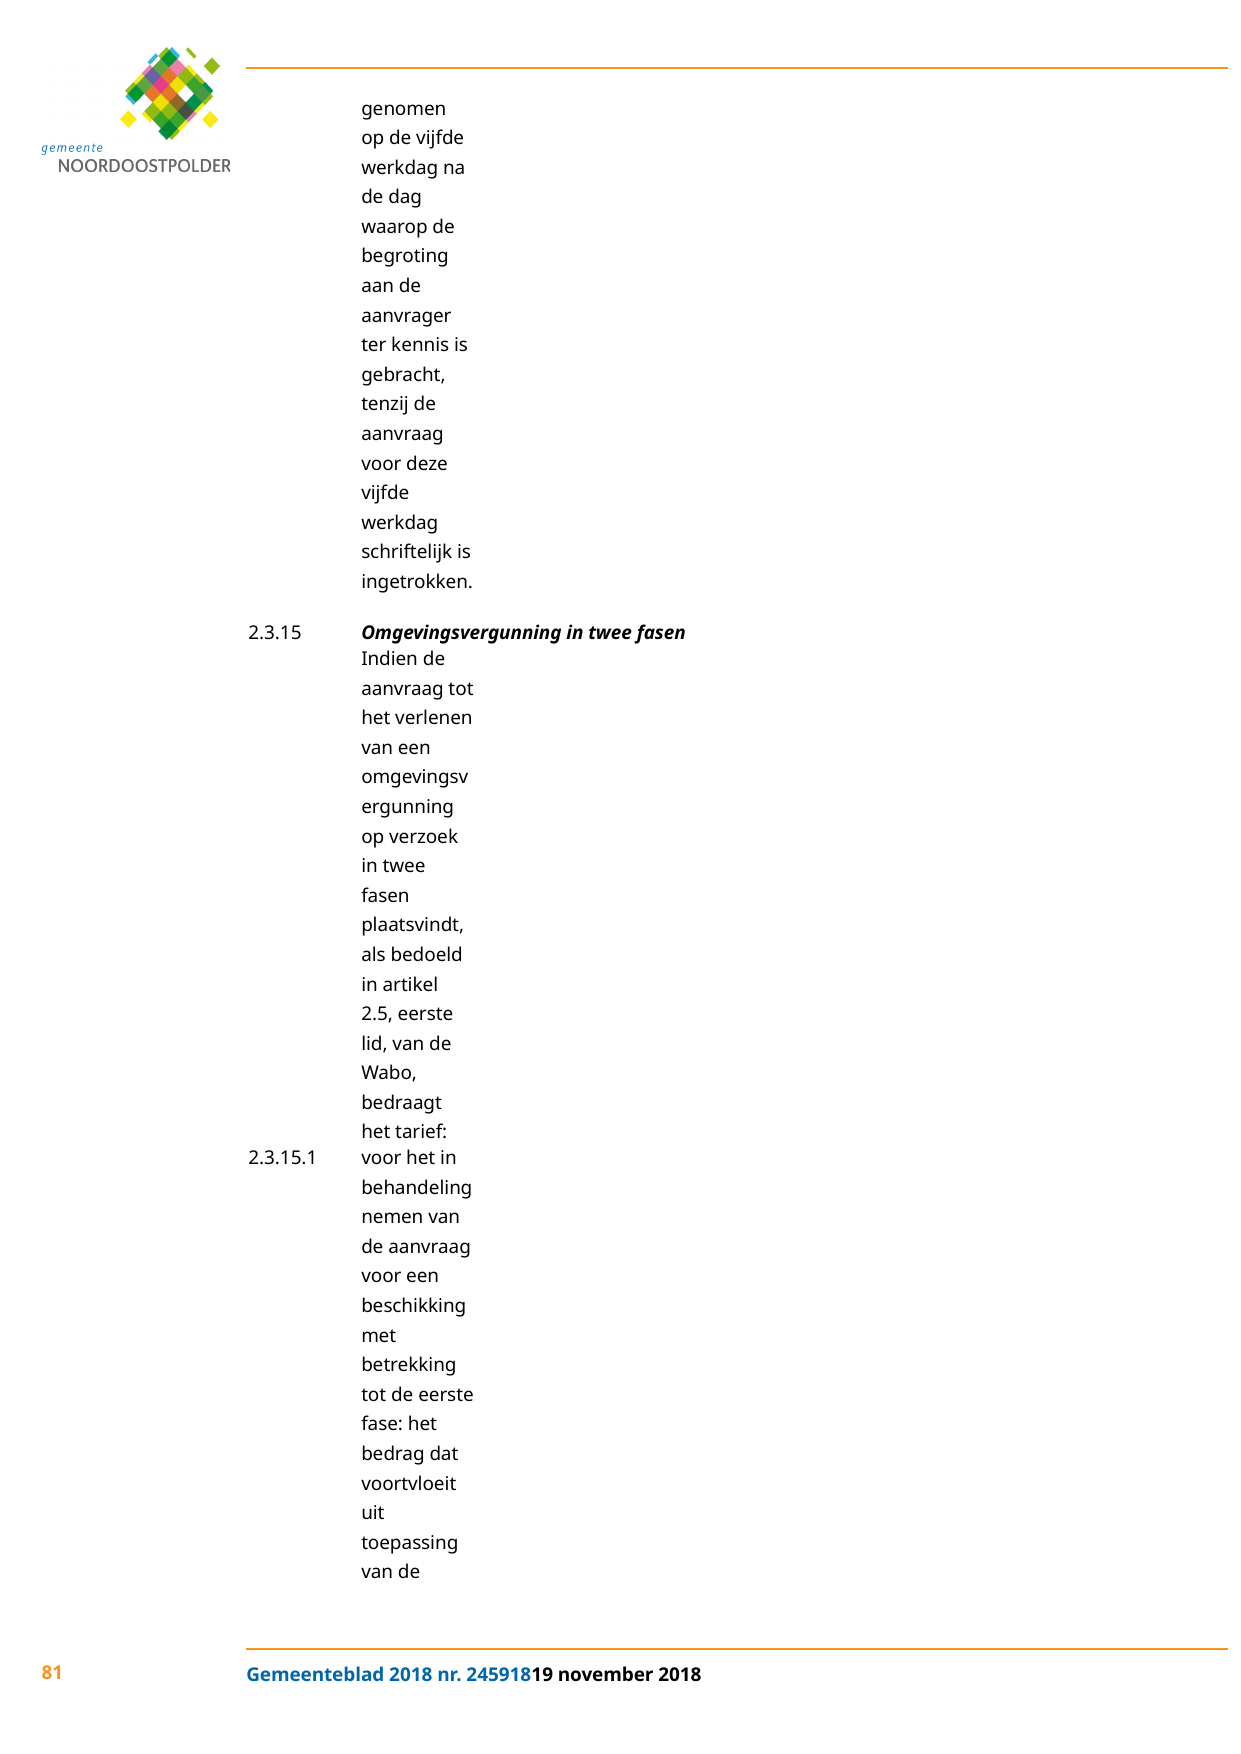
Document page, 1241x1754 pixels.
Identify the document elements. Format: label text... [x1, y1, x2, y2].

table_cell genomen op de vijfde werkdag na de dag waarop de begroting aan de aanvrager ter kennis is gebracht, tenzij de aanvraag voor deze vijfde werkdag schriftelijk is ingetrokken. [361, 95, 474, 594]
table_cell [474, 645, 587, 1144]
table_cell voor het in behandeling nemen van de aanvraag voor een beschikking met betrekking tot de eerste fase: het bedrag dat voortvloeit uit toepassing van de [361, 1144, 474, 1584]
table_cell [587, 1144, 700, 1584]
table_cell [248, 594, 700, 619]
table_cell Omgevingsvergunning in twee fasen [361, 620, 700, 645]
table_cell [587, 95, 700, 594]
table_cell Indien de aanvraag tot het verlenen van een omgevingsvergunning op verzoek in twee fasen plaatsvindt, als bedoeld in artikel 2.5, eerste lid, van de Wabo, bedraagt het tarief: [361, 645, 474, 1144]
table_cell [474, 95, 587, 594]
table_cell [248, 645, 361, 1144]
table_cell 2.3.15 [248, 620, 361, 645]
table_cell [248, 95, 361, 594]
table_cell 2.3.15.1 [248, 1144, 361, 1584]
table_cell [474, 1144, 587, 1584]
picture [41, 47, 231, 172]
table_cell [587, 645, 700, 1144]
